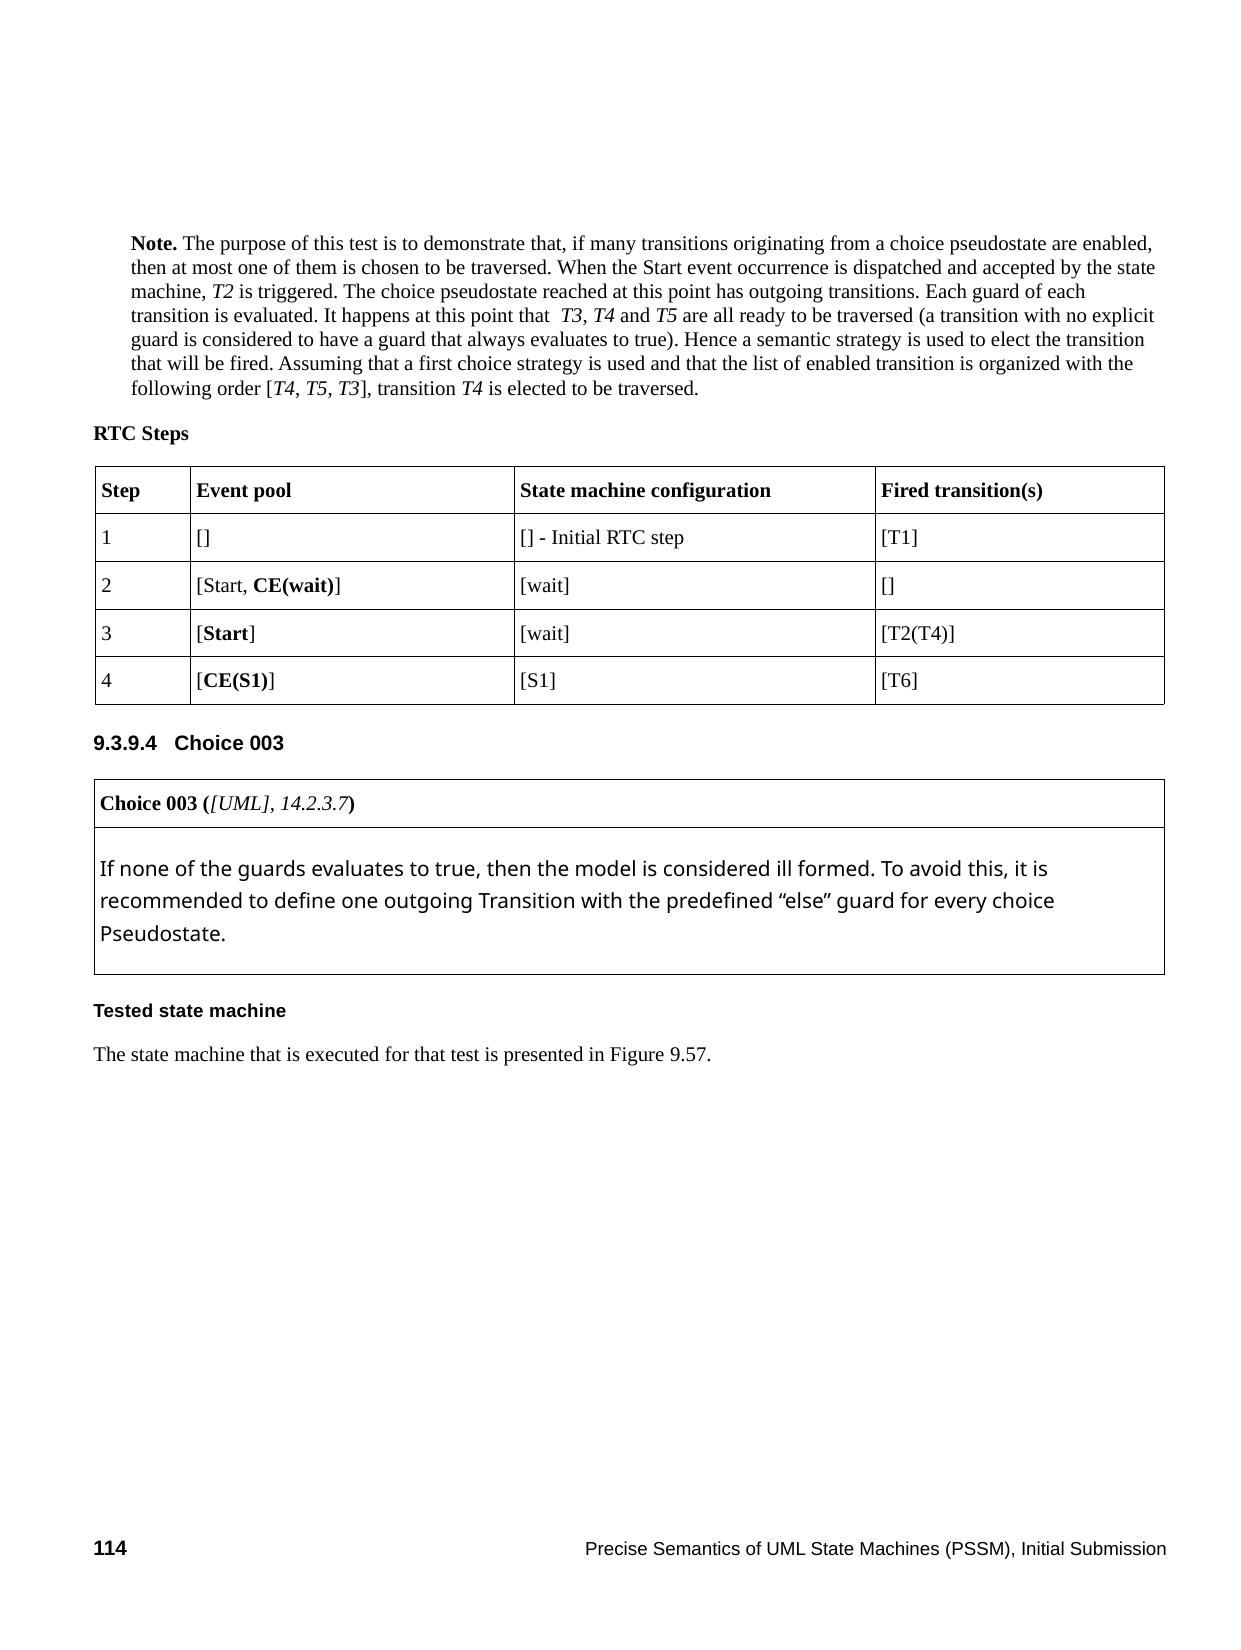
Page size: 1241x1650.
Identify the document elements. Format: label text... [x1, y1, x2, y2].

text RTC Steps [93, 421, 1164, 444]
table_cell [Start, CE(wait)] [191, 562, 514, 609]
table_cell 3 [96, 610, 190, 656]
text The state machine that is executed for that test is presented in Figure 9.57. [93, 1042, 1164, 1066]
table_cell [] - Initial RTC step [515, 514, 875, 561]
table_cell If none of the guards evaluates to true, then the model is considered ill formed. To avoid this, it is recommended to define one outgoing Transition with the predefined “else” guard for every choice Pseudostate. [95, 828, 1164, 974]
subtitle Choice 003 [93, 729, 1164, 754]
table_cell [wait] [515, 562, 875, 609]
table_cell [T2(T4)] [876, 610, 1164, 656]
table_header Choice 003 ([UML], 14.2.3.7) [95, 780, 1164, 827]
subtitle Tested state machine [93, 999, 1164, 1021]
table_header Fired transition(s) [876, 467, 1164, 513]
table_header Step [96, 467, 190, 513]
table_cell [T6] [876, 657, 1164, 704]
table_cell [CE(S1)] [191, 657, 514, 704]
table_header Event pool [191, 467, 514, 513]
table_cell 1 [96, 514, 190, 561]
text Note. The purpose of this test is to demonstrate that, if many transitions originating from a choice pseudostate are enabled, then at most one of them is chosen to be traversed. When the Start event occurrence is dispatched and accepted by the state machine, T2 is triggered. The choice pseudostate reached at this point has outgoing transitions. Each guard of each transition is evaluated. It happens at this point that T3, T4 and T5 are all ready to be traversed (a transition with no explicit guard is considered to have a guard that always evaluates to true). Hence a semantic strategy is used to elect the transition that will be fired. Assuming that a first choice strategy is used and that the list of enabled transition is organized with the following order [T4, T5, T3], transition T4 is elected to be traversed. [131, 231, 1164, 399]
table_cell [] [876, 562, 1164, 609]
table_cell 2 [96, 562, 190, 609]
table_header State machine configuration [515, 467, 875, 513]
table_cell 4 [96, 657, 190, 704]
table_cell [] [191, 514, 514, 561]
table_cell [wait] [515, 610, 875, 656]
table_cell [T1] [876, 514, 1164, 561]
table_cell [S1] [515, 657, 875, 704]
table_cell [Start] [191, 610, 514, 656]
